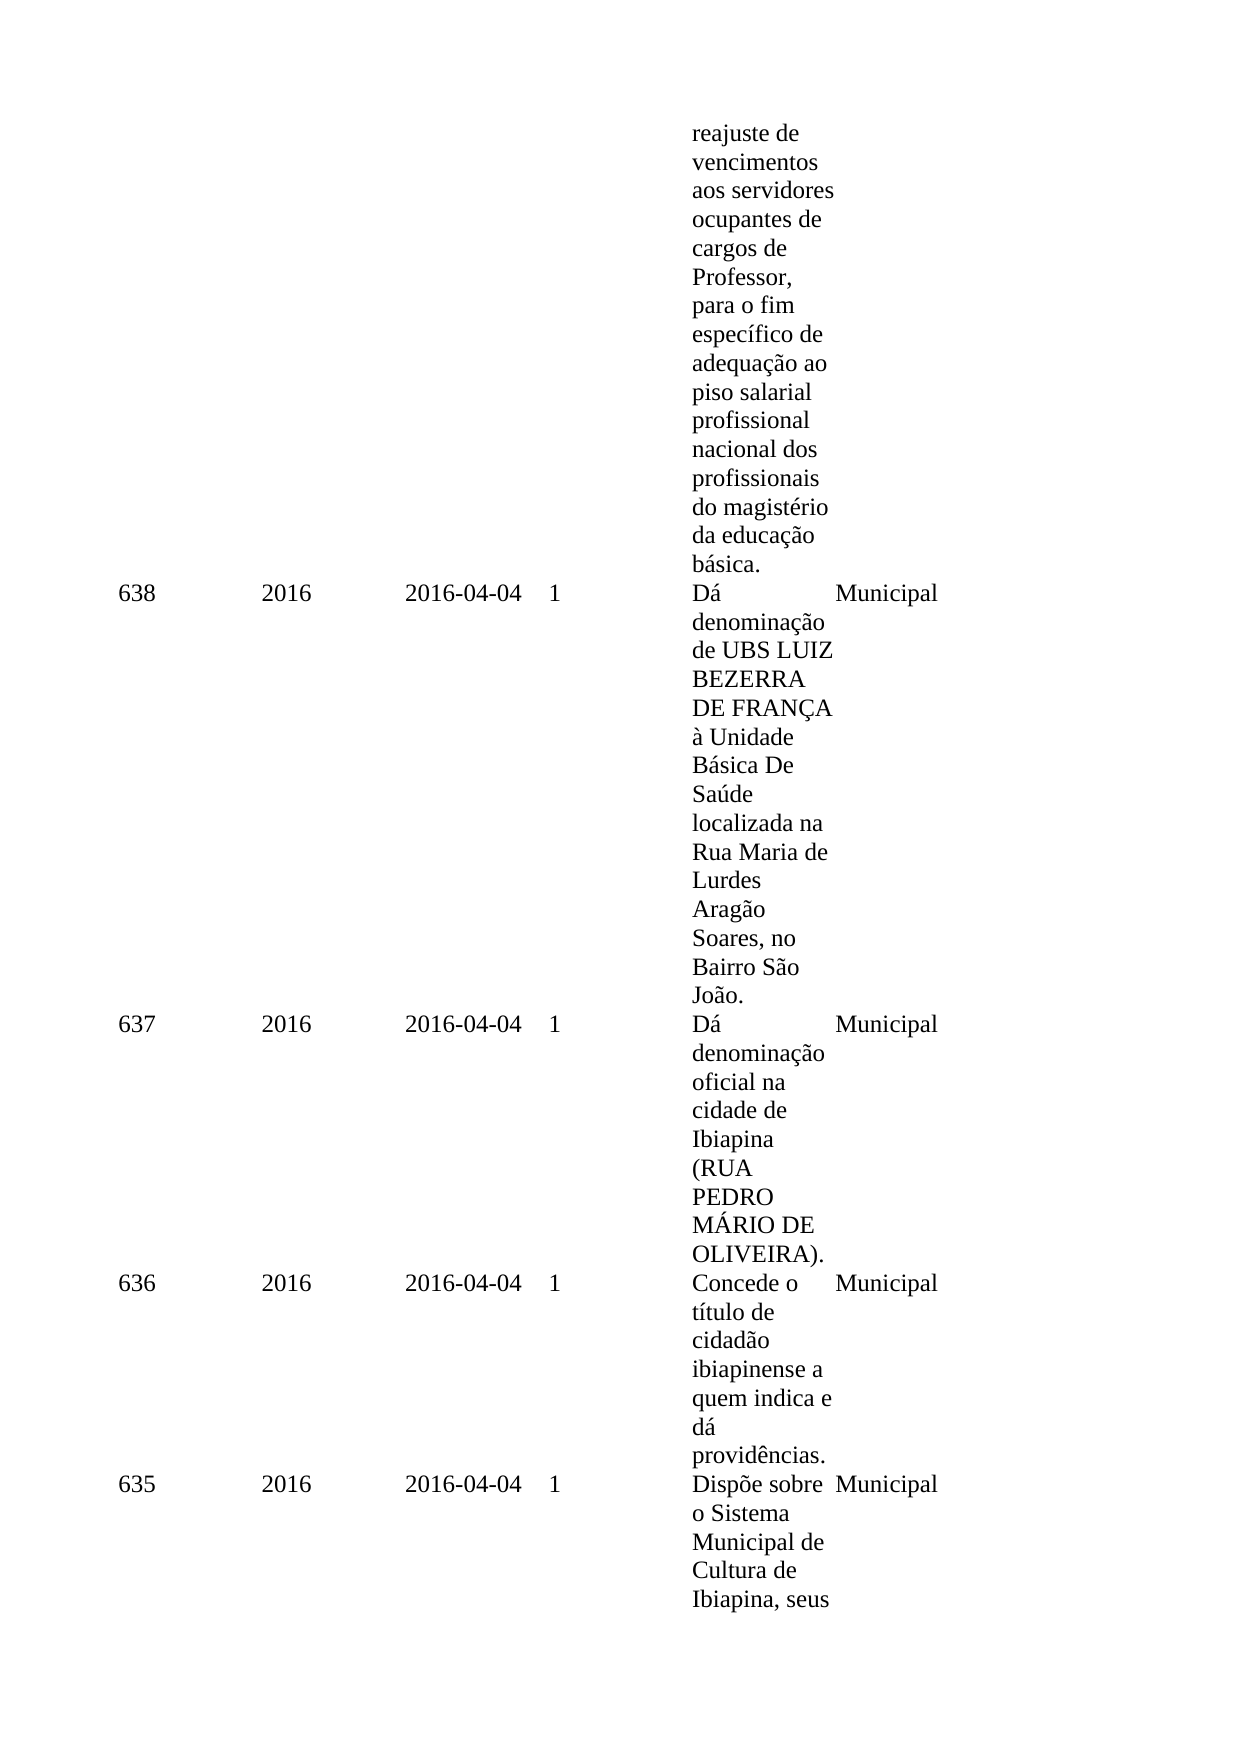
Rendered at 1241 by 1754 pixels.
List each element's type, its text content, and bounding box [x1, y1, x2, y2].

table_cell [979, 1268, 1122, 1469]
table_cell 2016-04-04 [405, 1268, 548, 1469]
table_cell Dá denominação oficial na cidade de Ibiapina (RUA PEDRO MÁRIO DE OLIVEIRA). [692, 1009, 835, 1268]
table_cell 2016 [261, 1009, 405, 1268]
table_cell [548, 118, 692, 578]
table_cell [261, 118, 405, 578]
table_cell 2016-04-04 [405, 578, 548, 1009]
table_cell Dá denominação de UBS LUIZ BEZERRA DE FRANÇA à Unidade Básica De Saúde localizada na Rua Maria de Lurdes Aragão Soares, no Bairro São João. [692, 578, 835, 1009]
table_cell 635 [118, 1469, 261, 1613]
table_cell 2016-04-04 [405, 1009, 548, 1268]
table_cell [979, 1469, 1122, 1613]
table_cell Dispõe sobre o Sistema Municipal de Cultura de Ibiapina, seus [692, 1469, 835, 1613]
table_cell 1 [548, 578, 692, 1009]
table_cell [979, 118, 1122, 578]
table_cell [835, 118, 979, 578]
table_cell 638 [118, 578, 261, 1009]
table_cell Municipal [835, 1469, 979, 1613]
table_cell [405, 118, 548, 578]
table_cell 2016 [261, 1268, 405, 1469]
table_cell 2016-04-04 [405, 1469, 548, 1613]
table_cell 1 [548, 1469, 692, 1613]
table_cell 2016 [261, 578, 405, 1009]
table_cell 2016 [261, 1469, 405, 1613]
table_cell 1 [548, 1268, 692, 1469]
table_cell Municipal [835, 578, 979, 1009]
table_cell Concede o título de cidadão ibiapinense a quem indica e dá providências. [692, 1268, 835, 1469]
table_cell Municipal [835, 1268, 979, 1469]
table_cell Municipal [835, 1009, 979, 1268]
table_cell [118, 118, 261, 578]
table_cell reajuste de vencimentos aos servidores ocupantes de cargos de Professor, para o fim específico de adequação ao piso salarial profissional nacional dos profissionais do magistério da educação básica. [692, 118, 835, 578]
table_cell [979, 578, 1122, 1009]
table_cell 1 [548, 1009, 692, 1268]
table_cell [979, 1009, 1122, 1268]
table_cell 636 [118, 1268, 261, 1469]
table_cell 637 [118, 1009, 261, 1268]
